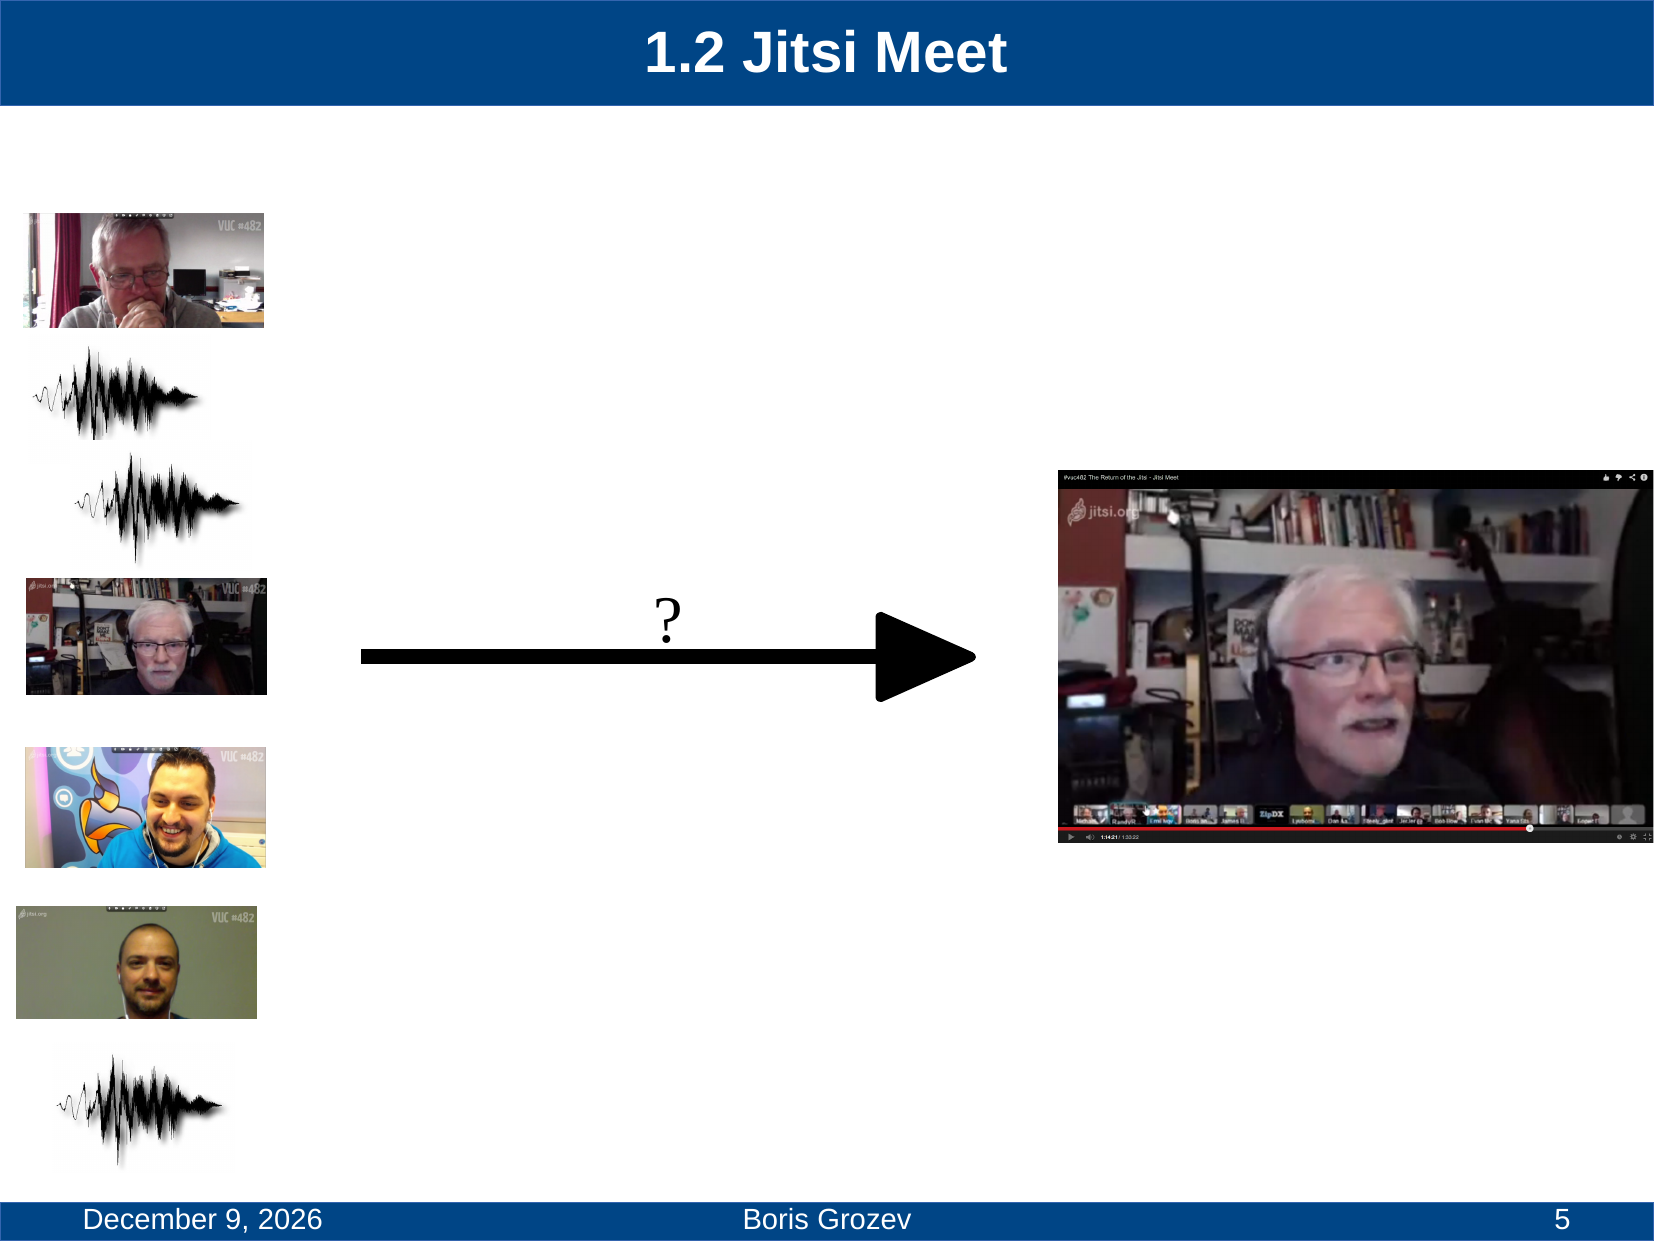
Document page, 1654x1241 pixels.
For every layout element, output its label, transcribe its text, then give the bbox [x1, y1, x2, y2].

picture [1058, 470, 1654, 843]
picture [26, 578, 267, 695]
picture [52, 1042, 235, 1173]
picture [16, 906, 257, 1019]
title 1.2 Jitsi Meet [0, 0, 1654, 106]
picture [25, 747, 266, 868]
picture [23, 213, 264, 328]
picture [28, 334, 252, 571]
